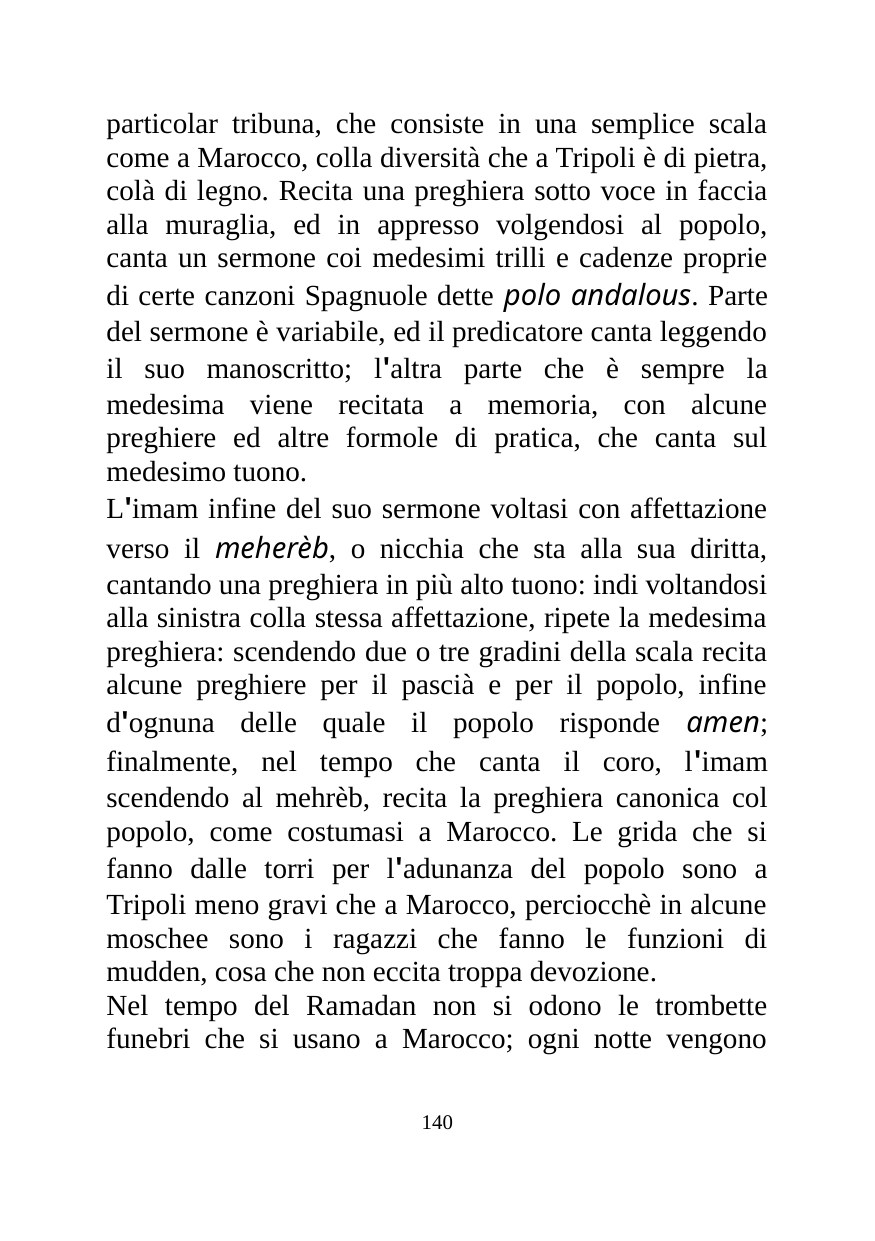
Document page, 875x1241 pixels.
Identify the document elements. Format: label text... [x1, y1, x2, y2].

text L'imam infine del suo sermone voltasi con affettazione verso il meherèb, o nicchia che sta alla sua diritta, cantando una preghiera in più alto tuono: indi voltandosi alla sinistra colla stessa affettazione, ripete la medesima preghiera: scendendo due o tre gradini della scala recita alcune preghiere per il pascià e per il popolo, infine d'ognuna delle quale il popolo risponde amen; finalmente, nel tempo che canta il coro, l'imam scendendo al mehrèb, recita la preghiera canonica col popolo, come costumasi a Marocco. Le grida che si fanno dalle torri per l'adunanza del popolo sono a Tripoli meno gravi che a Marocco, perciocchè in alcune moschee sono i ragazzi che fanno le funzioni di mudden, cosa che non eccita troppa devozione. [106, 487, 768, 988]
text Nel tempo del Ramadan non si odono le trombette funebri che si usano a Marocco; ogni notte vengono [106, 988, 768, 1055]
text particolar tribuna, che consiste in una semplice scala come a Marocco, colla diversità che a Tripoli è di pietra, colà di legno. Recita una preghiera sotto voce in faccia alla muraglia, ed in appresso volgendosi al popolo, canta un sermone coi medesimi trilli e cadenze proprie di certe canzoni Spagnuole dette polo andalous. Parte del sermone è variabile, ed il predicatore canta leggendo il suo manoscritto; l'altra parte che è sempre la medesima viene recitata a memoria, con alcune preghiere ed altre formole di pratica, che canta sul medesimo tuono. [106, 106, 768, 487]
